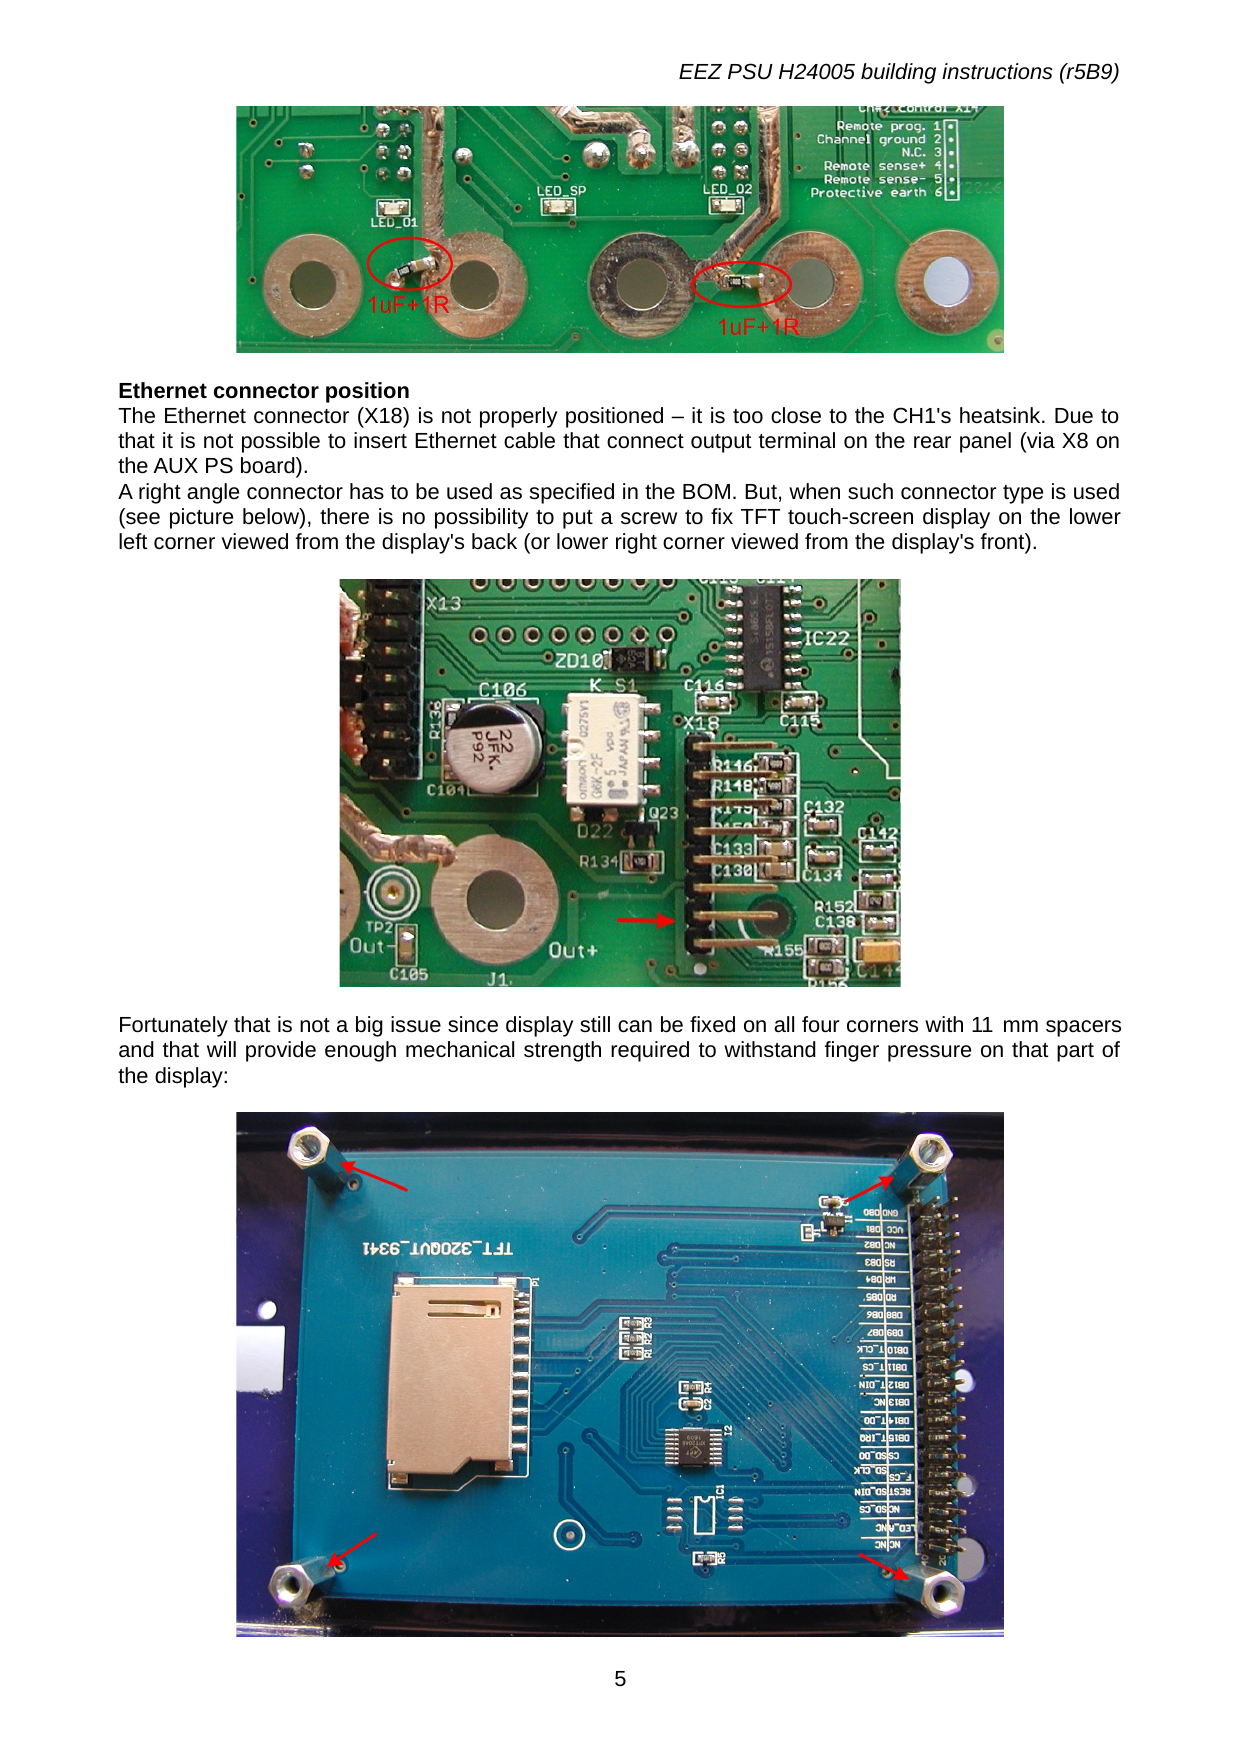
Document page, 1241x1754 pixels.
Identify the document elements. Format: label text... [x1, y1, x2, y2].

picture [339, 579, 901, 987]
text Fortunately that is not a big issue since display still can be fixed on all four corners with 11 mm spacers and that will provide enough mechanical strength required to withstand finger pressure on that part of the display: [118, 1012, 1122, 1088]
text Ethernet connector position [118, 378, 1122, 403]
picture [236, 1112, 1004, 1637]
picture [236, 106, 1004, 353]
text The Ethernet connector (X18) is not properly positioned – it is too close to the CH1's heatsink. Due to that it is not possible to insert Ethernet cable that connect output terminal on the rear panel (via X8 on the AUX PS board). [118, 403, 1122, 478]
text A right angle connector has to be used as specified in the BOM. But, when such connector type is used (see picture below), there is no possibility to put a screw to fix TFT touch-screen display on the lower left corner viewed from the display's back (or lower right corner viewed from the display's front). [118, 478, 1122, 554]
